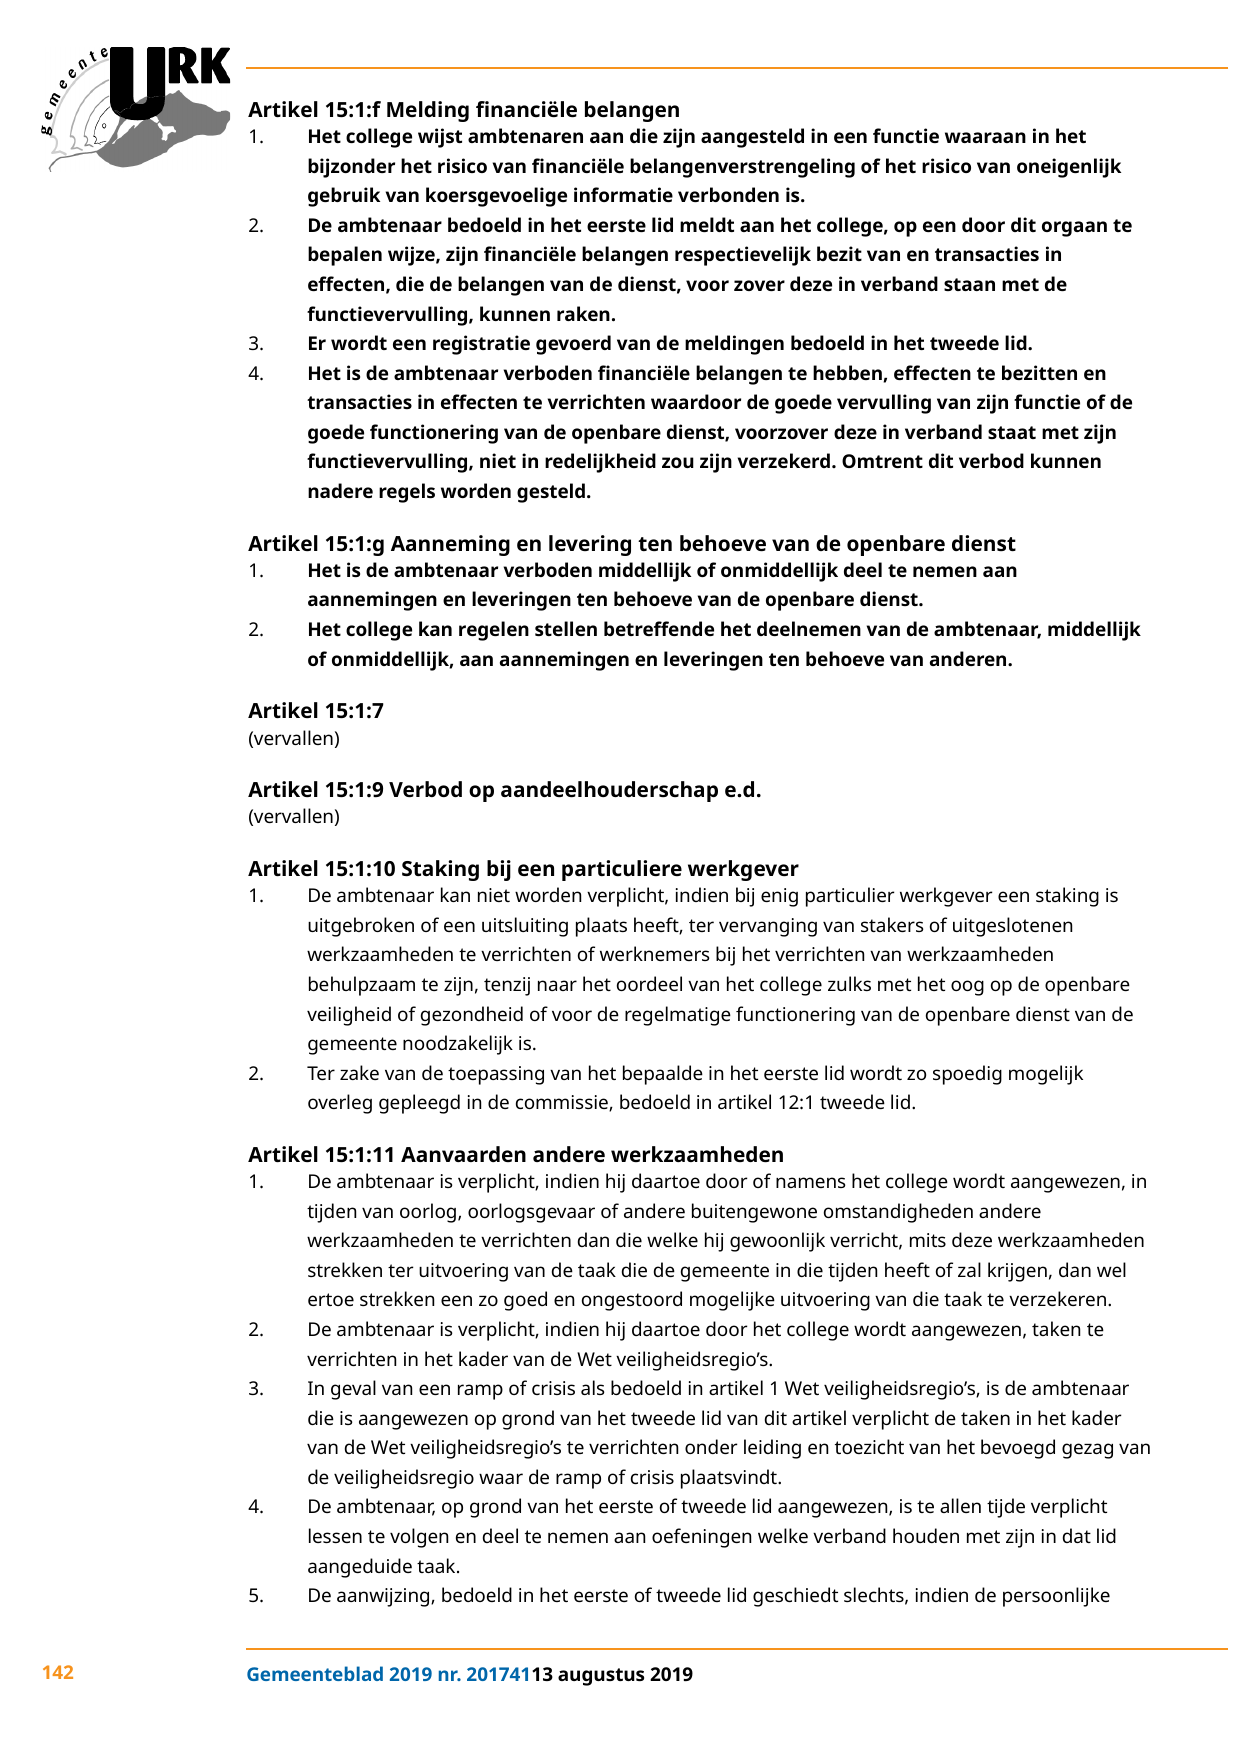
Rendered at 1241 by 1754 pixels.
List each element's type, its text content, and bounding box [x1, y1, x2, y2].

text Artikel 15:1:f Melding financiële belangen [248, 95, 1152, 123]
picture [41, 47, 231, 172]
list In geval van een ramp of crisis als bedoeld in artikel 1 Wet veiligheidsregio’s, is de ambtenaar die is aangewezen op grond van het tweede lid van dit artikel verplicht de taken in het kader van de Wet veiligheidsregio’s te verrichten onder leiding en toezicht van het bevoegd gezag van de veiligheidsregio waar de ramp of crisis plaatsvindt. [248, 1375, 1152, 1490]
list Het is de ambtenaar verboden middellijk of onmiddellijk deel te nemen aan aannemingen en leveringen ten behoeve van de openbare dienst. [248, 557, 1152, 612]
list De ambtenaar is verplicht, indien hij daartoe door of namens het college wordt aangewezen, in tijden van oorlog, oorlogsgevaar of andere buitengewone omstandigheden andere werkzaamheden te verrichten dan die welke hij gewoonlijk verricht, mits deze werkzaamheden strekken ter uitvoering van de taak die de gemeente in die tijden heeft of zal krijgen, dan wel ertoe strekken een zo goed en ongestoord mogelijke uitvoering van die taak te verzekeren. [248, 1168, 1152, 1312]
text Artikel 15:1:g Aanneming en levering ten behoeve van de openbare dienst [248, 529, 1152, 557]
list Ter zake van de toepassing van het bepaalde in het eerste lid wordt zo spoedig mogelijk overleg gepleegd in de commissie, bedoeld in artikel 12:1 tweede lid. [248, 1060, 1152, 1115]
list De ambtenaar bedoeld in het eerste lid meldt aan het college, op een door dit orgaan te bepalen wijze, zijn financiële belangen respectievelijk bezit van en transacties in effecten, die de belangen van de dienst, voor zover deze in verband staan met de functievervulling, kunnen raken. [248, 212, 1152, 326]
list Er wordt een registratie gevoerd van de meldingen bedoeld in het tweede lid. [248, 330, 1152, 356]
list De ambtenaar is verplicht, indien hij daartoe door het college wordt aangewezen, taken te verrichten in het kader van de Wet veiligheidsregio’s. [248, 1316, 1152, 1372]
list De ambtenaar kan niet worden verplicht, indien bij enig particulier werkgever een staking is uitgebroken of een uitsluiting plaats heeft, ter vervanging van stakers of uitgeslotenen werkzaamheden te verrichten of werknemers bij het verrichten van werkzaamheden behulpzaam te zijn, tenzij naar het oordeel van het college zulks met het oog op de openbare veiligheid of gezondheid of voor de regelmatige functionering van de openbare dienst van de gemeente noodzakelijk is. [248, 882, 1152, 1056]
list De aanwijzing, bedoeld in het eerste of tweede lid geschiedt slechts, indien de persoonlijke [248, 1582, 1152, 1608]
list Het college wijst ambtenaren aan die zijn aangesteld in een functie waaraan in het bijzonder het risico van financiële belangenverstrengeling of het risico van oneigenlijk gebruik van koersgevoelige informatie verbonden is. [248, 123, 1152, 208]
text Artikel 15:1:10 Staking bij een particuliere werkgever [248, 854, 1152, 882]
text (vervallen) [248, 725, 1152, 750]
text Artikel 15:1:9 Verbod op aandeelhouderschap e.d. [248, 775, 1152, 803]
text (vervallen) [248, 803, 1152, 829]
list Het is de ambtenaar verboden financiële belangen te hebben, effecten te bezitten en transacties in effecten te verrichten waardoor de goede vervulling van zijn functie of de goede functionering van de openbare dienst, voorzover deze in verband staat met zijn functievervulling, niet in redelijkheid zou zijn verzekerd. Omtrent dit verbod kunnen nadere regels worden gesteld. [248, 360, 1152, 504]
list De ambtenaar, op grond van het eerste of tweede lid aangewezen, is te allen tijde verplicht lessen te volgen en deel te nemen aan oefeningen welke verband houden met zijn in dat lid aangeduide taak. [248, 1494, 1152, 1579]
list Het college kan regelen stellen betreffende het deelnemen van de ambtenaar, middellijk of onmiddellijk, aan aannemingen en leveringen ten behoeve van anderen. [248, 616, 1152, 672]
text Artikel 15:1:7 [248, 696, 1152, 725]
text Artikel 15:1:11 Aanvaarden andere werkzaamheden [248, 1140, 1152, 1168]
